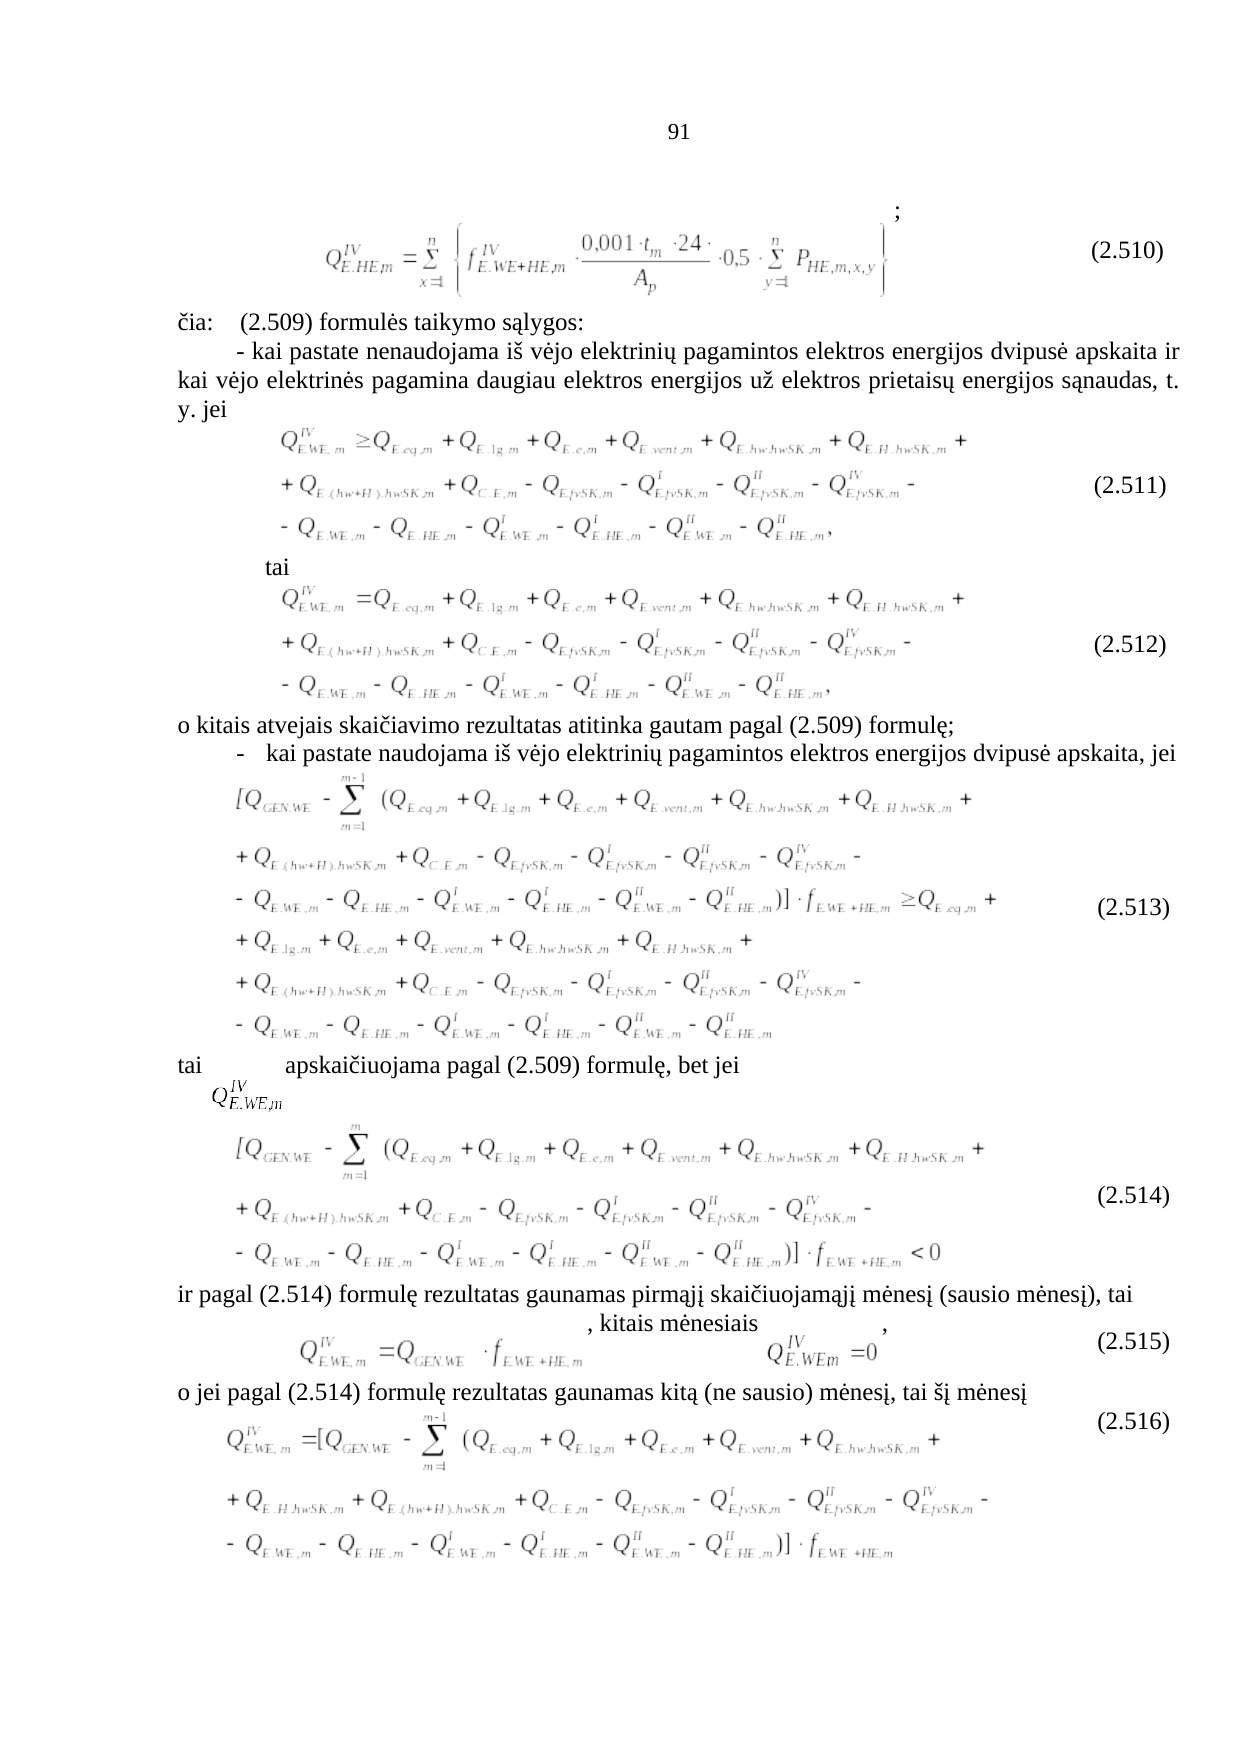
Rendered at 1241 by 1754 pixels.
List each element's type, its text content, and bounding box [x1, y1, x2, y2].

text ir pagal (2.514) formulę rezultatas gaunamas pirmąjį skaičiuojamąjį mėnesį (sausio mėnesį), tai [177, 1279, 1181, 1308]
table_header [181, 423, 1067, 552]
text - kai pastate naudojama iš vėjo elektrinių pagamintos elektros energijos dvipusė apskaita, jei [177, 738, 1181, 767]
text o jei pagal (2.514) formulę rezultatas gaunamas kitą (ne sausio) mėnesį, tai šį mėnesį [177, 1377, 1181, 1406]
table_header [177, 1115, 1044, 1279]
table_header (2.512) [1067, 581, 1178, 710]
text tai apskaičiuojama pagal (2.509) formulę, bet jei [177, 1050, 1181, 1115]
table_header ; [177, 196, 1046, 307]
table_header (2.516) [1045, 1406, 1181, 1570]
text - kai pastate nenaudojama iš vėjo elektrinių pagamintos elektros energijos dvipusė apskaita ir kai vėjo elektrinės pagamina daugiau elektros energijos už elektros prietaisų energijos sąnaudas, t. y. jei [177, 336, 1181, 422]
table_header , kitais mėnesiais , [177, 1308, 1007, 1377]
table_header [177, 1406, 1044, 1570]
table_header (2.514) [1045, 1115, 1181, 1279]
text čia: (2.509) formulės taikymo sąlygos: [177, 307, 1181, 336]
table_header [177, 767, 1057, 1050]
table_header (2.511) [1067, 423, 1178, 552]
table_header [181, 581, 1067, 710]
text o kitais atvejais skaičiavimo rezultatas atitinka gautam pagal (2.509) formulę; [177, 710, 1181, 738]
text tai [265, 552, 1181, 581]
table_header (2.513) [1057, 767, 1181, 1050]
table_header (2.510) [1046, 196, 1181, 307]
table_header (2.515) [1007, 1308, 1181, 1377]
